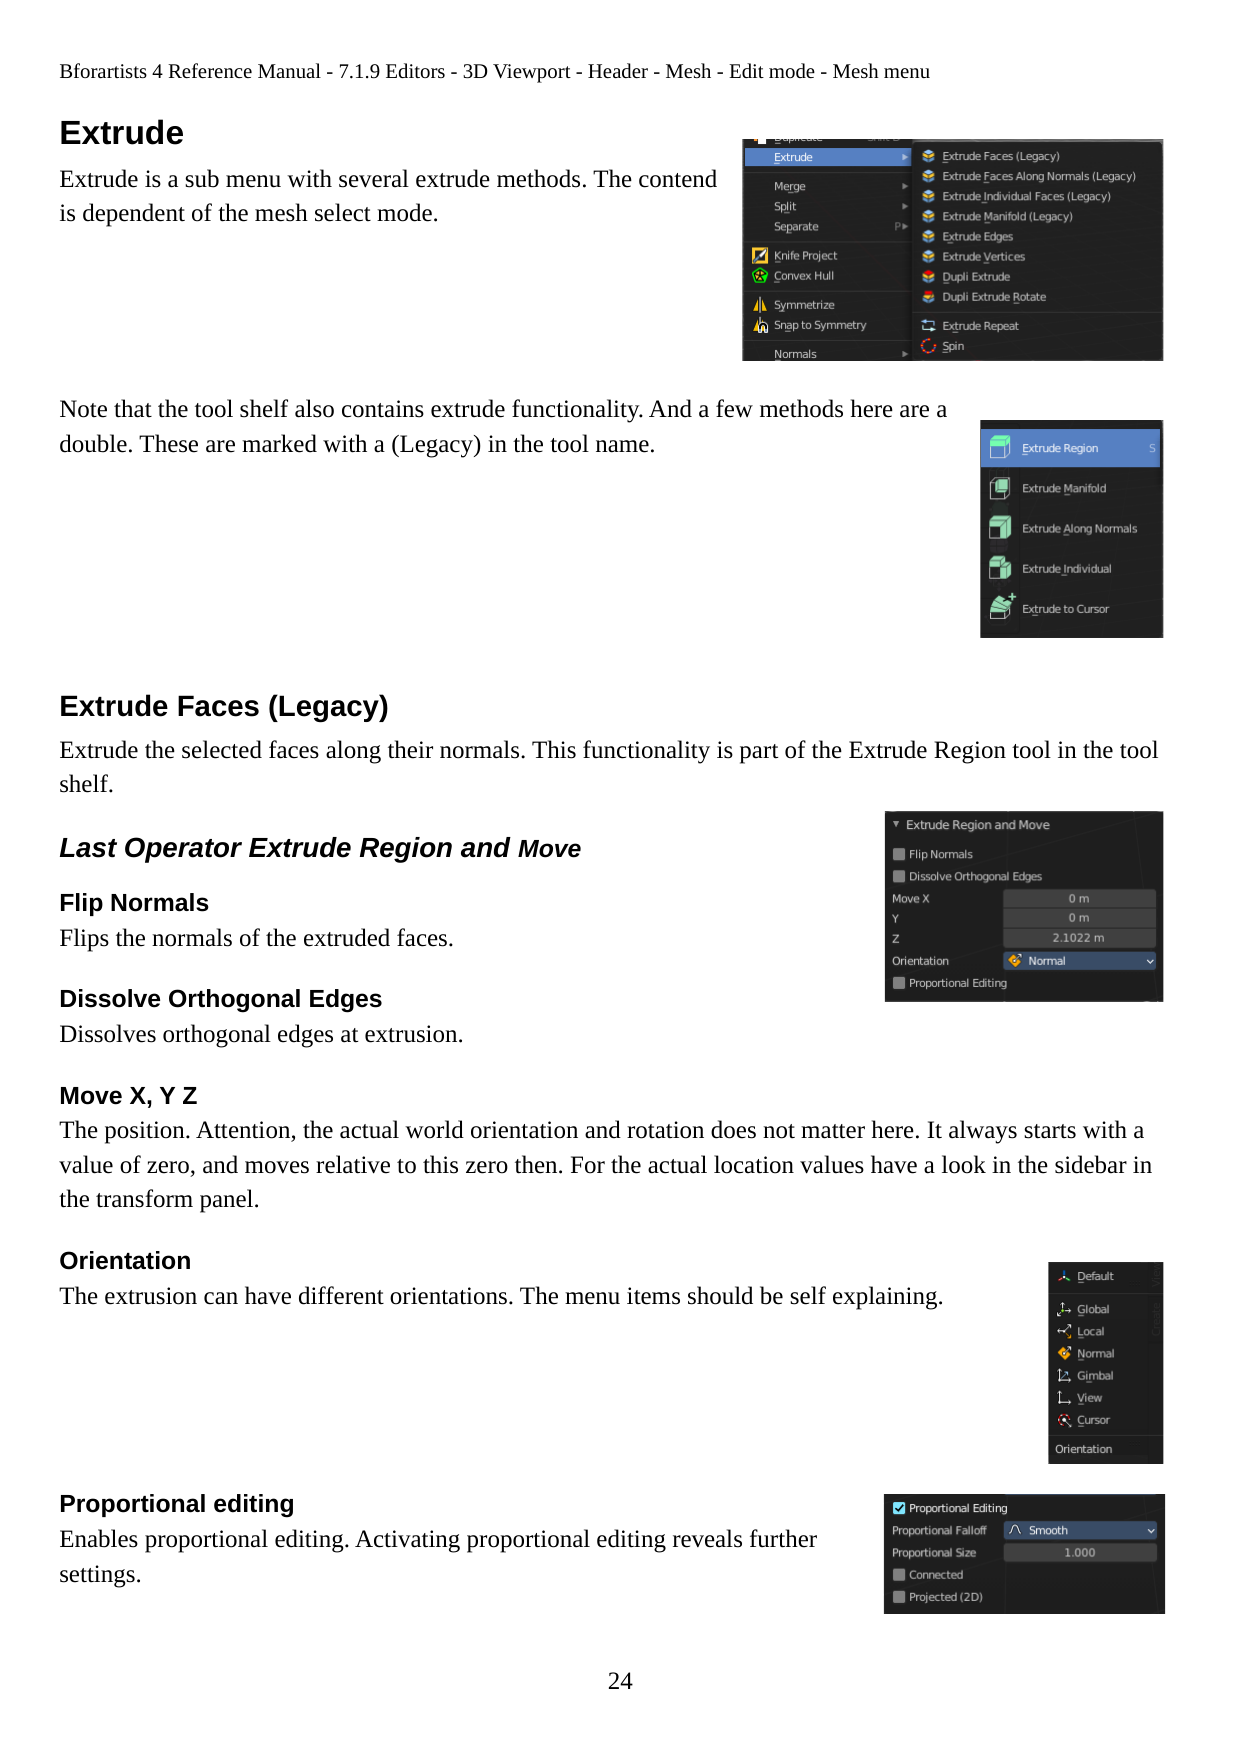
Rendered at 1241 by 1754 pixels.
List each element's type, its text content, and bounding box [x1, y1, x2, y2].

text Extrude the selected faces along their normals. This functionality is part of the Extrude Region tool in the tool shelf. [59, 735, 1181, 798]
text Note that the tool shelf also contains extrude functionality. And a few methods here are a double. These are marked with a (Legacy) in the tool name. [59, 394, 1181, 458]
picture [883, 1494, 1166, 1614]
subtitle Dissolve Orthogonal Edges [59, 984, 1181, 1013]
text Flips the normals of the extruded faces. [59, 923, 884, 952]
subtitle Extrude Faces (Legacy) [59, 689, 1181, 723]
subtitle Extrude [59, 113, 1181, 151]
text Enables proportional editing. Activating proportional editing reveals further settings. [59, 1524, 883, 1588]
text Dissolves orthogonal edges at extrusion. [59, 1019, 1181, 1048]
subtitle [1164, 888, 1181, 917]
text The extrusion can have different orientations. The menu items should be self explaining. [59, 1281, 1048, 1309]
subtitle Proportional editing [59, 1489, 1181, 1518]
text Extrude is a sub menu with several extrude methods. The contend is dependent of the mesh select mode. [59, 164, 742, 227]
picture [1048, 1262, 1164, 1464]
picture [884, 811, 1164, 1002]
text The position. Attention, the actual world orientation and rotation does not matter here. It always starts with a value of zero, and moves relative to this zero then. For the actual location values have a look in the sidebar in the transform panel. [59, 1116, 1181, 1213]
picture [980, 420, 1164, 638]
subtitle Move X, Y Z [59, 1081, 1181, 1109]
picture [742, 139, 1164, 361]
subtitle Flip Normals [59, 888, 884, 917]
subtitle Last Operator Extrude Region and Move [59, 831, 884, 863]
subtitle Orientation [59, 1246, 1181, 1274]
